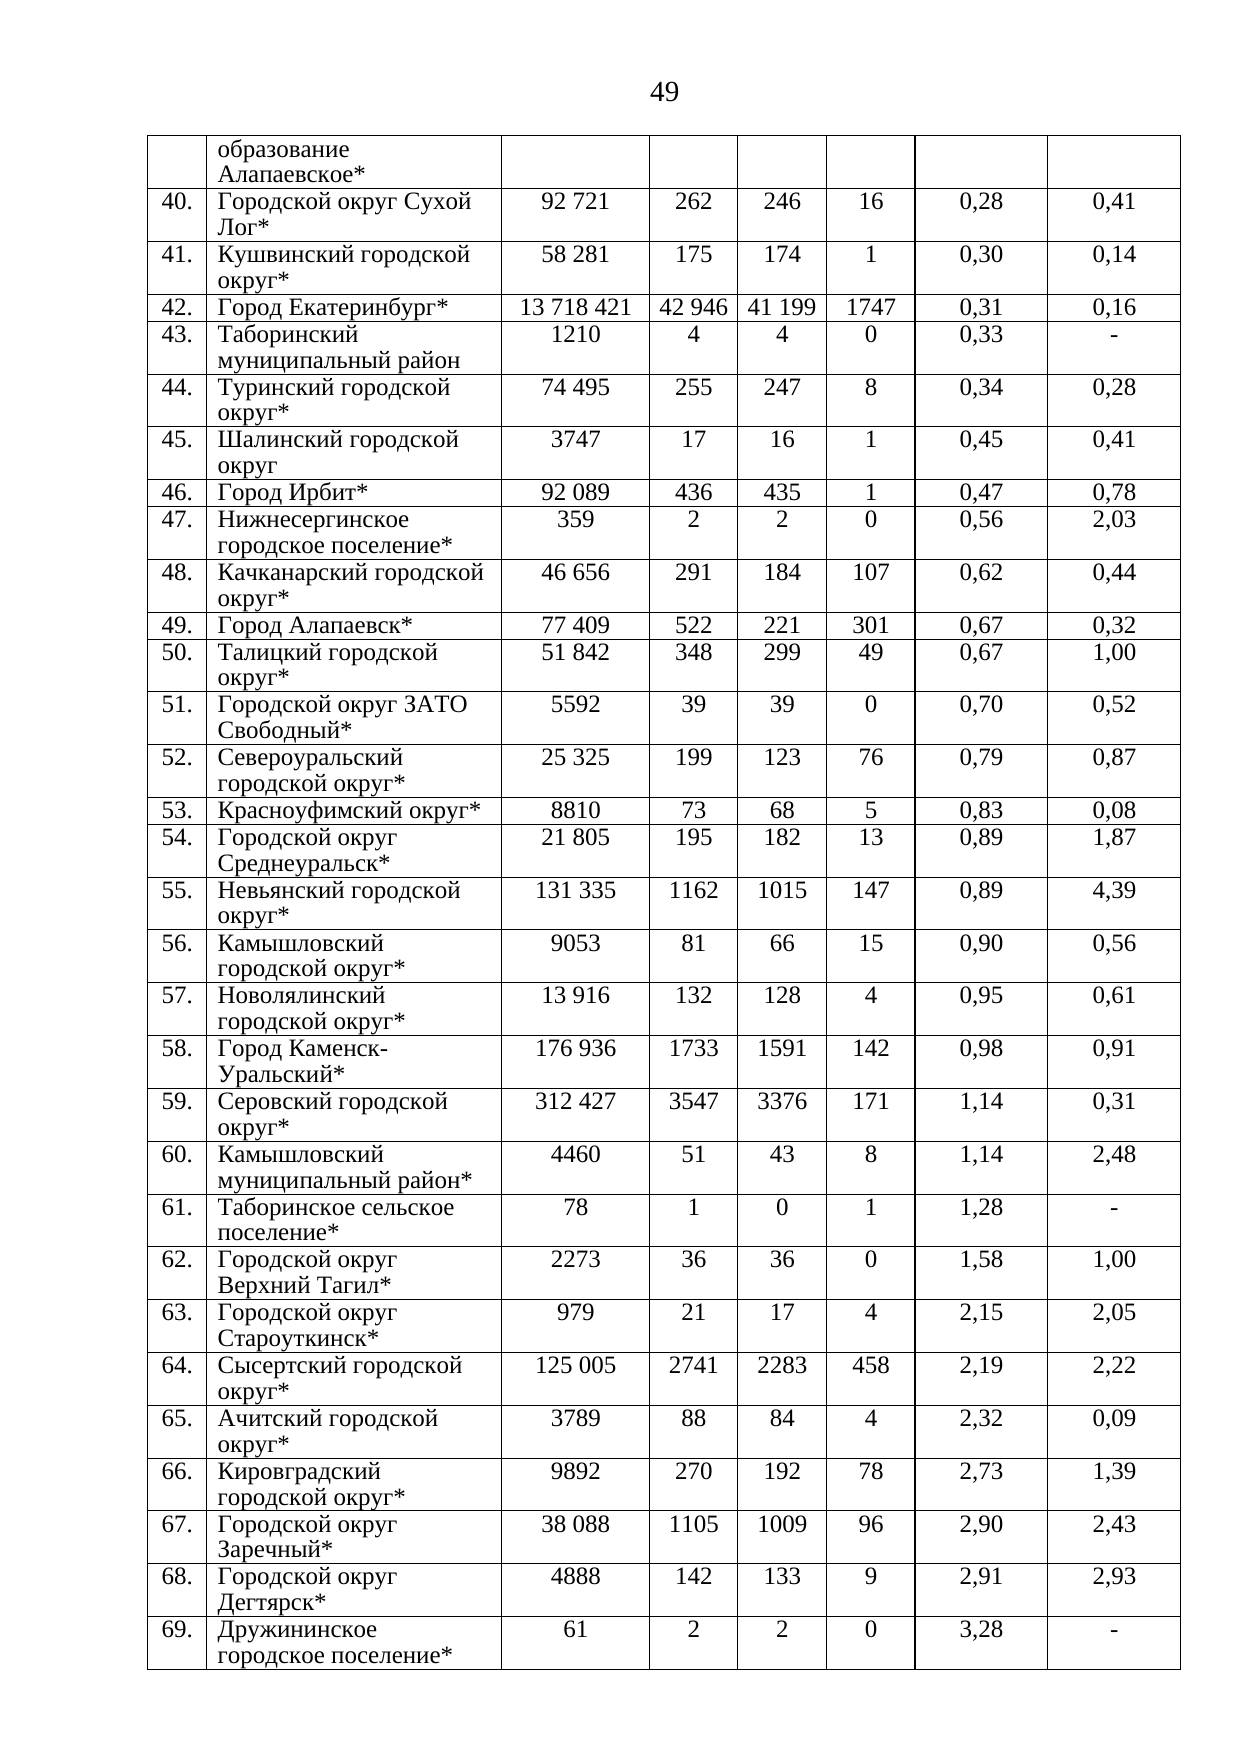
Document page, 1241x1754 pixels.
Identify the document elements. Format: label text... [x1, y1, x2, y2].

table_cell 1,39 [1048, 1459, 1180, 1510]
table_cell 16 [738, 427, 826, 479]
table_cell 199 [650, 745, 737, 797]
table_cell 56. [148, 930, 206, 982]
table_cell 0,62 [916, 560, 1047, 612]
table_cell Туринский городской округ* [207, 375, 501, 426]
table_cell 4,39 [1048, 878, 1180, 929]
table_cell 142 [650, 1564, 737, 1616]
table_cell 3747 [502, 427, 649, 479]
table_cell Городской округ Заречный* [207, 1511, 501, 1563]
table_cell 4 [827, 1406, 914, 1457]
table_cell 133 [738, 1564, 826, 1616]
table_cell 4 [650, 322, 737, 373]
table_cell 0,14 [1048, 242, 1180, 294]
table_cell 979 [502, 1300, 649, 1352]
table_cell 171 [827, 1089, 914, 1141]
table_cell [650, 136, 737, 188]
table_cell 36 [650, 1247, 737, 1299]
table_cell 435 [738, 480, 826, 506]
table_cell [502, 136, 649, 188]
table_cell 301 [827, 613, 914, 638]
table_cell 1015 [738, 878, 826, 929]
table_cell 1 [827, 242, 914, 294]
table_cell Камышловский муниципальный район* [207, 1142, 501, 1193]
table_cell 147 [827, 878, 914, 929]
table_cell 0 [738, 1195, 826, 1246]
table_cell 0,30 [916, 242, 1047, 294]
table_cell 16 [827, 189, 914, 241]
table_cell 131 335 [502, 878, 649, 929]
table_cell 43. [148, 322, 206, 373]
table_cell 0,16 [1048, 295, 1180, 321]
table_cell 2,91 [916, 1564, 1047, 1616]
table_cell 125 005 [502, 1353, 649, 1405]
table_cell 1162 [650, 878, 737, 929]
table_cell 0,87 [1048, 745, 1180, 797]
table_cell 0,31 [916, 295, 1047, 321]
table_cell 41. [148, 242, 206, 294]
table_cell 53. [148, 798, 206, 824]
table_cell 46 656 [502, 560, 649, 612]
table_cell 96 [827, 1511, 914, 1563]
table_cell Город Каменск-Уральский* [207, 1036, 501, 1088]
table_cell 81 [650, 930, 737, 982]
table_cell 0,41 [1048, 189, 1180, 241]
table_cell 176 936 [502, 1036, 649, 1088]
table_cell 39 [650, 692, 737, 744]
table_cell [738, 136, 826, 188]
table_cell 0,44 [1048, 560, 1180, 612]
table_cell 1009 [738, 1511, 826, 1563]
table_cell 0,67 [916, 613, 1047, 638]
table_cell - [1048, 1617, 1180, 1669]
table_cell 2273 [502, 1247, 649, 1299]
table_cell Дружининское городское поселение* [207, 1617, 501, 1669]
table_cell Таборинское сельское поселение* [207, 1195, 501, 1246]
table_cell 221 [738, 613, 826, 638]
table_cell 2,73 [916, 1459, 1047, 1510]
table_cell 174 [738, 242, 826, 294]
table_cell 0,90 [916, 930, 1047, 982]
table_cell 0,28 [1048, 375, 1180, 426]
table_cell 1,00 [1048, 1247, 1180, 1299]
table_cell 4888 [502, 1564, 649, 1616]
table_cell 2,22 [1048, 1353, 1180, 1405]
table_cell 46. [148, 480, 206, 506]
table_cell 42 946 [650, 295, 737, 321]
table_cell 142 [827, 1036, 914, 1088]
table_cell 1,58 [916, 1247, 1047, 1299]
table_cell Городской округ Дегтярск* [207, 1564, 501, 1616]
table_cell 0,56 [916, 507, 1047, 559]
table_cell Кушвинский городской округ* [207, 242, 501, 294]
table_cell 51 [650, 1142, 737, 1193]
table_cell 49. [148, 613, 206, 638]
table_cell 0,34 [916, 375, 1047, 426]
table_cell 107 [827, 560, 914, 612]
table_cell Красноуфимский округ* [207, 798, 501, 824]
table_cell 65. [148, 1406, 206, 1457]
table_cell 4 [827, 983, 914, 1035]
table_cell 8 [827, 375, 914, 426]
table_cell 54. [148, 825, 206, 877]
table_cell 2,93 [1048, 1564, 1180, 1616]
table_cell 13 [827, 825, 914, 877]
table_cell 48. [148, 560, 206, 612]
table_cell 39 [738, 692, 826, 744]
table_cell 9053 [502, 930, 649, 982]
table_cell 458 [827, 1353, 914, 1405]
table_cell 52. [148, 745, 206, 797]
table_cell 62. [148, 1247, 206, 1299]
table_cell 3789 [502, 1406, 649, 1457]
table_cell 436 [650, 480, 737, 506]
table_cell 63. [148, 1300, 206, 1352]
table_cell 66. [148, 1459, 206, 1510]
table_cell 44. [148, 375, 206, 426]
table_cell образование Алапаевское* [207, 136, 501, 188]
table_cell Таборинский муниципальный район [207, 322, 501, 373]
table_cell 522 [650, 613, 737, 638]
table_cell 77 409 [502, 613, 649, 638]
table_cell 1,14 [916, 1089, 1047, 1141]
table_cell 60. [148, 1142, 206, 1193]
table_cell 4460 [502, 1142, 649, 1193]
table_cell 40. [148, 189, 206, 241]
table_cell 1733 [650, 1036, 737, 1088]
table_cell 25 325 [502, 745, 649, 797]
table_cell 246 [738, 189, 826, 241]
table_cell 182 [738, 825, 826, 877]
table_cell 123 [738, 745, 826, 797]
table_cell 58 281 [502, 242, 649, 294]
table_cell 84 [738, 1406, 826, 1457]
table_cell 0,31 [1048, 1089, 1180, 1141]
table_cell Североуральский городской округ* [207, 745, 501, 797]
table_cell 0 [827, 1617, 914, 1669]
table_cell [1048, 136, 1180, 188]
table_cell 0,78 [1048, 480, 1180, 506]
table_cell 1,14 [916, 1142, 1047, 1193]
table_cell Городской округ ЗАТО Свободный* [207, 692, 501, 744]
table_cell 73 [650, 798, 737, 824]
table_cell 175 [650, 242, 737, 294]
table_cell 359 [502, 507, 649, 559]
table_cell 0,45 [916, 427, 1047, 479]
table_cell 2,19 [916, 1353, 1047, 1405]
table_cell - [1048, 1195, 1180, 1246]
table_cell 61. [148, 1195, 206, 1246]
table_cell 92 721 [502, 189, 649, 241]
table_cell 3547 [650, 1089, 737, 1141]
table_cell Сысертский городской округ* [207, 1353, 501, 1405]
table_cell 41 199 [738, 295, 826, 321]
table_cell 2 [738, 1617, 826, 1669]
table_cell [148, 136, 206, 188]
table_cell 69. [148, 1617, 206, 1669]
table_cell 49 [827, 640, 914, 691]
table_cell Ачитский городской округ* [207, 1406, 501, 1457]
table_cell 36 [738, 1247, 826, 1299]
table_cell 4 [827, 1300, 914, 1352]
table_cell 255 [650, 375, 737, 426]
table_cell 42. [148, 295, 206, 321]
table_cell 0,56 [1048, 930, 1180, 982]
table_cell 270 [650, 1459, 737, 1510]
table_cell 0 [827, 507, 914, 559]
table_cell 2,90 [916, 1511, 1047, 1563]
table_cell Кировградский городской округ* [207, 1459, 501, 1510]
table_cell 1 [650, 1195, 737, 1246]
table_cell 5 [827, 798, 914, 824]
table_cell 8 [827, 1142, 914, 1193]
table_cell Серовский городской округ* [207, 1089, 501, 1141]
table_cell 8810 [502, 798, 649, 824]
table_cell 0,61 [1048, 983, 1180, 1035]
table_cell 2,32 [916, 1406, 1047, 1457]
table_cell 3,28 [916, 1617, 1047, 1669]
table_cell 9892 [502, 1459, 649, 1510]
table_cell 50. [148, 640, 206, 691]
table_cell 76 [827, 745, 914, 797]
table_cell 13 916 [502, 983, 649, 1035]
table_cell 51. [148, 692, 206, 744]
table_cell 45. [148, 427, 206, 479]
table_cell Талицкий городской округ* [207, 640, 501, 691]
table_cell 4 [738, 322, 826, 373]
table_cell 5592 [502, 692, 649, 744]
table_cell 55. [148, 878, 206, 929]
table_cell 66 [738, 930, 826, 982]
table_cell [916, 136, 1047, 188]
table_cell Невьянский городской округ* [207, 878, 501, 929]
table_cell 1105 [650, 1511, 737, 1563]
table_cell 1 [827, 480, 914, 506]
table_cell 17 [738, 1300, 826, 1352]
table_cell 3376 [738, 1089, 826, 1141]
table_cell 262 [650, 189, 737, 241]
table_cell 0,98 [916, 1036, 1047, 1088]
table_cell 47. [148, 507, 206, 559]
table_cell 2,15 [916, 1300, 1047, 1352]
table_cell 2,43 [1048, 1511, 1180, 1563]
table_cell 299 [738, 640, 826, 691]
table_cell 21 [650, 1300, 737, 1352]
table_cell 0,67 [916, 640, 1047, 691]
table_cell 58. [148, 1036, 206, 1088]
table_cell 0,32 [1048, 613, 1180, 638]
table_cell 348 [650, 640, 737, 691]
table_cell Городской округ Верхний Тагил* [207, 1247, 501, 1299]
table_cell [827, 136, 914, 188]
table_cell Городской округ Сухой Лог* [207, 189, 501, 241]
table_cell 1210 [502, 322, 649, 373]
table_cell 92 089 [502, 480, 649, 506]
table_cell 195 [650, 825, 737, 877]
table_cell 0,89 [916, 825, 1047, 877]
table_cell 0,41 [1048, 427, 1180, 479]
table_cell 57. [148, 983, 206, 1035]
table_cell 88 [650, 1406, 737, 1457]
table_cell 1,87 [1048, 825, 1180, 877]
table_cell 59. [148, 1089, 206, 1141]
table_cell 0,89 [916, 878, 1047, 929]
table_cell 68 [738, 798, 826, 824]
table_cell 78 [502, 1195, 649, 1246]
table_cell 128 [738, 983, 826, 1035]
table_cell Камышловский городской округ* [207, 930, 501, 982]
table_cell 1591 [738, 1036, 826, 1088]
table_cell 247 [738, 375, 826, 426]
table_cell 38 088 [502, 1511, 649, 1563]
table_cell 184 [738, 560, 826, 612]
table_cell 0,47 [916, 480, 1047, 506]
table_cell 61 [502, 1617, 649, 1669]
table_cell 0,91 [1048, 1036, 1180, 1088]
table_cell 0,95 [916, 983, 1047, 1035]
table_cell 0,83 [916, 798, 1047, 824]
table_cell - [1048, 322, 1180, 373]
table_cell 1 [827, 1195, 914, 1246]
table_cell 1 [827, 427, 914, 479]
table_cell 2 [738, 507, 826, 559]
table_cell Город Екатеринбург* [207, 295, 501, 321]
table_cell 2741 [650, 1353, 737, 1405]
table_cell 312 427 [502, 1089, 649, 1141]
table_cell 0 [827, 1247, 914, 1299]
table_cell 0,08 [1048, 798, 1180, 824]
table_cell 1,00 [1048, 640, 1180, 691]
table_cell 68. [148, 1564, 206, 1616]
table_cell 15 [827, 930, 914, 982]
table_cell 0,70 [916, 692, 1047, 744]
table_cell 2,03 [1048, 507, 1180, 559]
table_cell 64. [148, 1353, 206, 1405]
table_cell 21 805 [502, 825, 649, 877]
table_cell 67. [148, 1511, 206, 1563]
table_cell 192 [738, 1459, 826, 1510]
table_cell 0,09 [1048, 1406, 1180, 1457]
table_cell 0 [827, 322, 914, 373]
table_cell 2 [650, 507, 737, 559]
table_cell 78 [827, 1459, 914, 1510]
table_cell 291 [650, 560, 737, 612]
table_cell Шалинский городской округ [207, 427, 501, 479]
table_cell 0 [827, 692, 914, 744]
table_cell 0,79 [916, 745, 1047, 797]
table_cell 13 718 421 [502, 295, 649, 321]
table_cell 2,05 [1048, 1300, 1180, 1352]
table_cell 2 [650, 1617, 737, 1669]
table_cell 1747 [827, 295, 914, 321]
table_cell 0,52 [1048, 692, 1180, 744]
table_cell 132 [650, 983, 737, 1035]
table_cell 0,33 [916, 322, 1047, 373]
table_cell 1,28 [916, 1195, 1047, 1246]
table_cell 74 495 [502, 375, 649, 426]
table_cell 9 [827, 1564, 914, 1616]
table_cell Городской округ Среднеуральск* [207, 825, 501, 877]
table_cell 2,48 [1048, 1142, 1180, 1193]
table_cell 17 [650, 427, 737, 479]
table_cell Город Ирбит* [207, 480, 501, 506]
table_cell Нижнесергинское городское поселение* [207, 507, 501, 559]
table_cell Новолялинский городской округ* [207, 983, 501, 1035]
table_cell 43 [738, 1142, 826, 1193]
table_cell 51 842 [502, 640, 649, 691]
table_cell Качканарский городской округ* [207, 560, 501, 612]
table_cell 0,28 [916, 189, 1047, 241]
table_cell Городской округ Староуткинск* [207, 1300, 501, 1352]
table_cell Город Алапаевск* [207, 613, 501, 638]
table_cell 2283 [738, 1353, 826, 1405]
